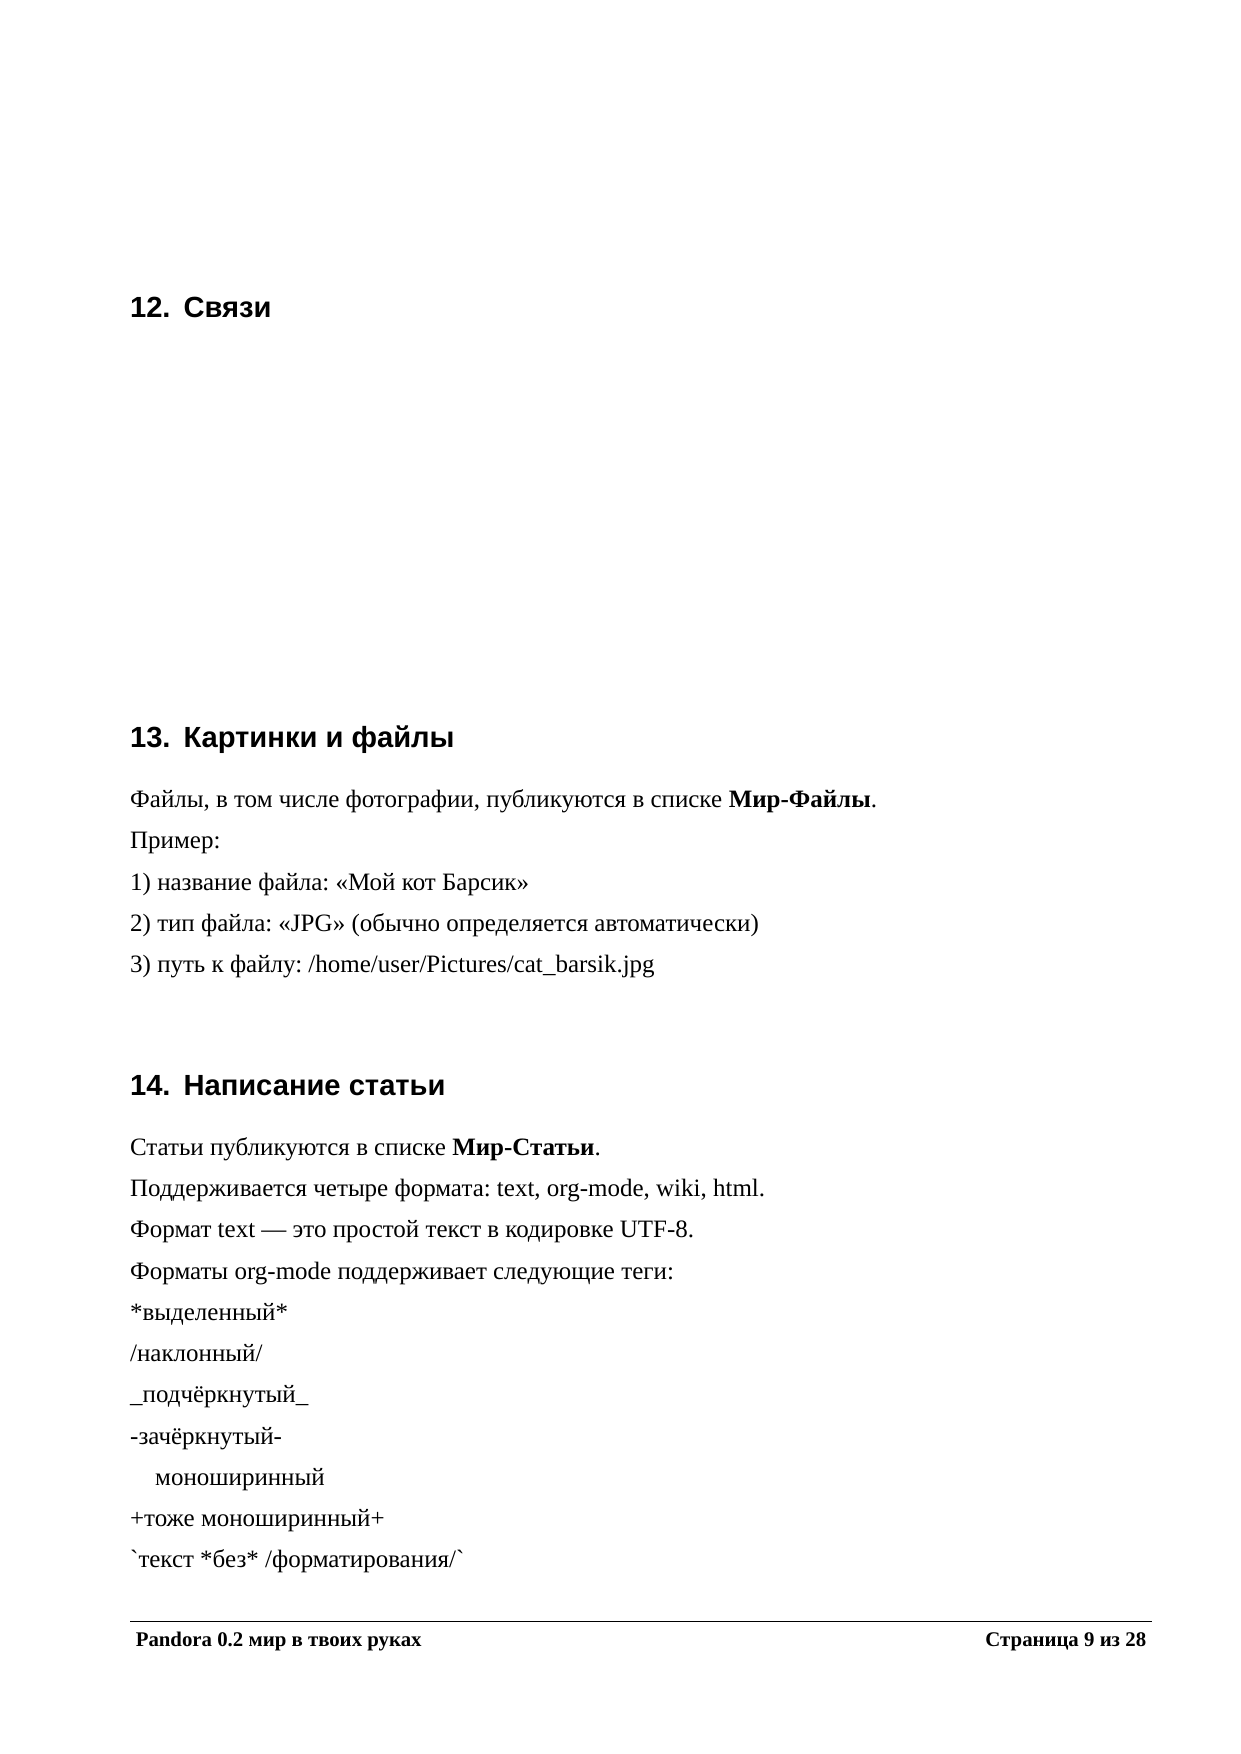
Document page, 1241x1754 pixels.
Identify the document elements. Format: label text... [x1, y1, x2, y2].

text 2) тип файла: «JPG» (обычно определяется автоматически) [130, 908, 1152, 937]
text *выделенный* [130, 1297, 1152, 1326]
text Формат text — это простой текст в кодировке UTF-8. [130, 1214, 1152, 1243]
text _подчёркнутый_ [130, 1379, 1152, 1408]
text Статьи публикуются в списке Мир-Статьи. [130, 1132, 1152, 1161]
text 3) путь к файлу: /home/user/Pictures/cat_barsik.jpg [130, 949, 1152, 978]
subtitle Связи [130, 290, 1152, 324]
text Форматы org-mode поддерживает следующие теги: [130, 1256, 1152, 1284]
text Поддерживается четыре формата: text, org-mode, wiki, html. [130, 1173, 1152, 1202]
subtitle Написание статьи [130, 1068, 1152, 1102]
text `текст *без* /форматирования/` [130, 1544, 1152, 1573]
text -зачёркнутый- [130, 1421, 1152, 1449]
text /наклонный/ [130, 1338, 1152, 1367]
text +тоже моноширинный+ [130, 1503, 1152, 1532]
text Файлы, в том числе фотографии, публикуются в списке Мир-Файлы. [130, 784, 1152, 813]
text 1) название файла: «Мой кот Барсик» [130, 867, 1152, 895]
subtitle Картинки и файлы [130, 721, 1152, 754]
text Пример: [130, 825, 1152, 854]
text моноширинный [130, 1462, 1152, 1491]
